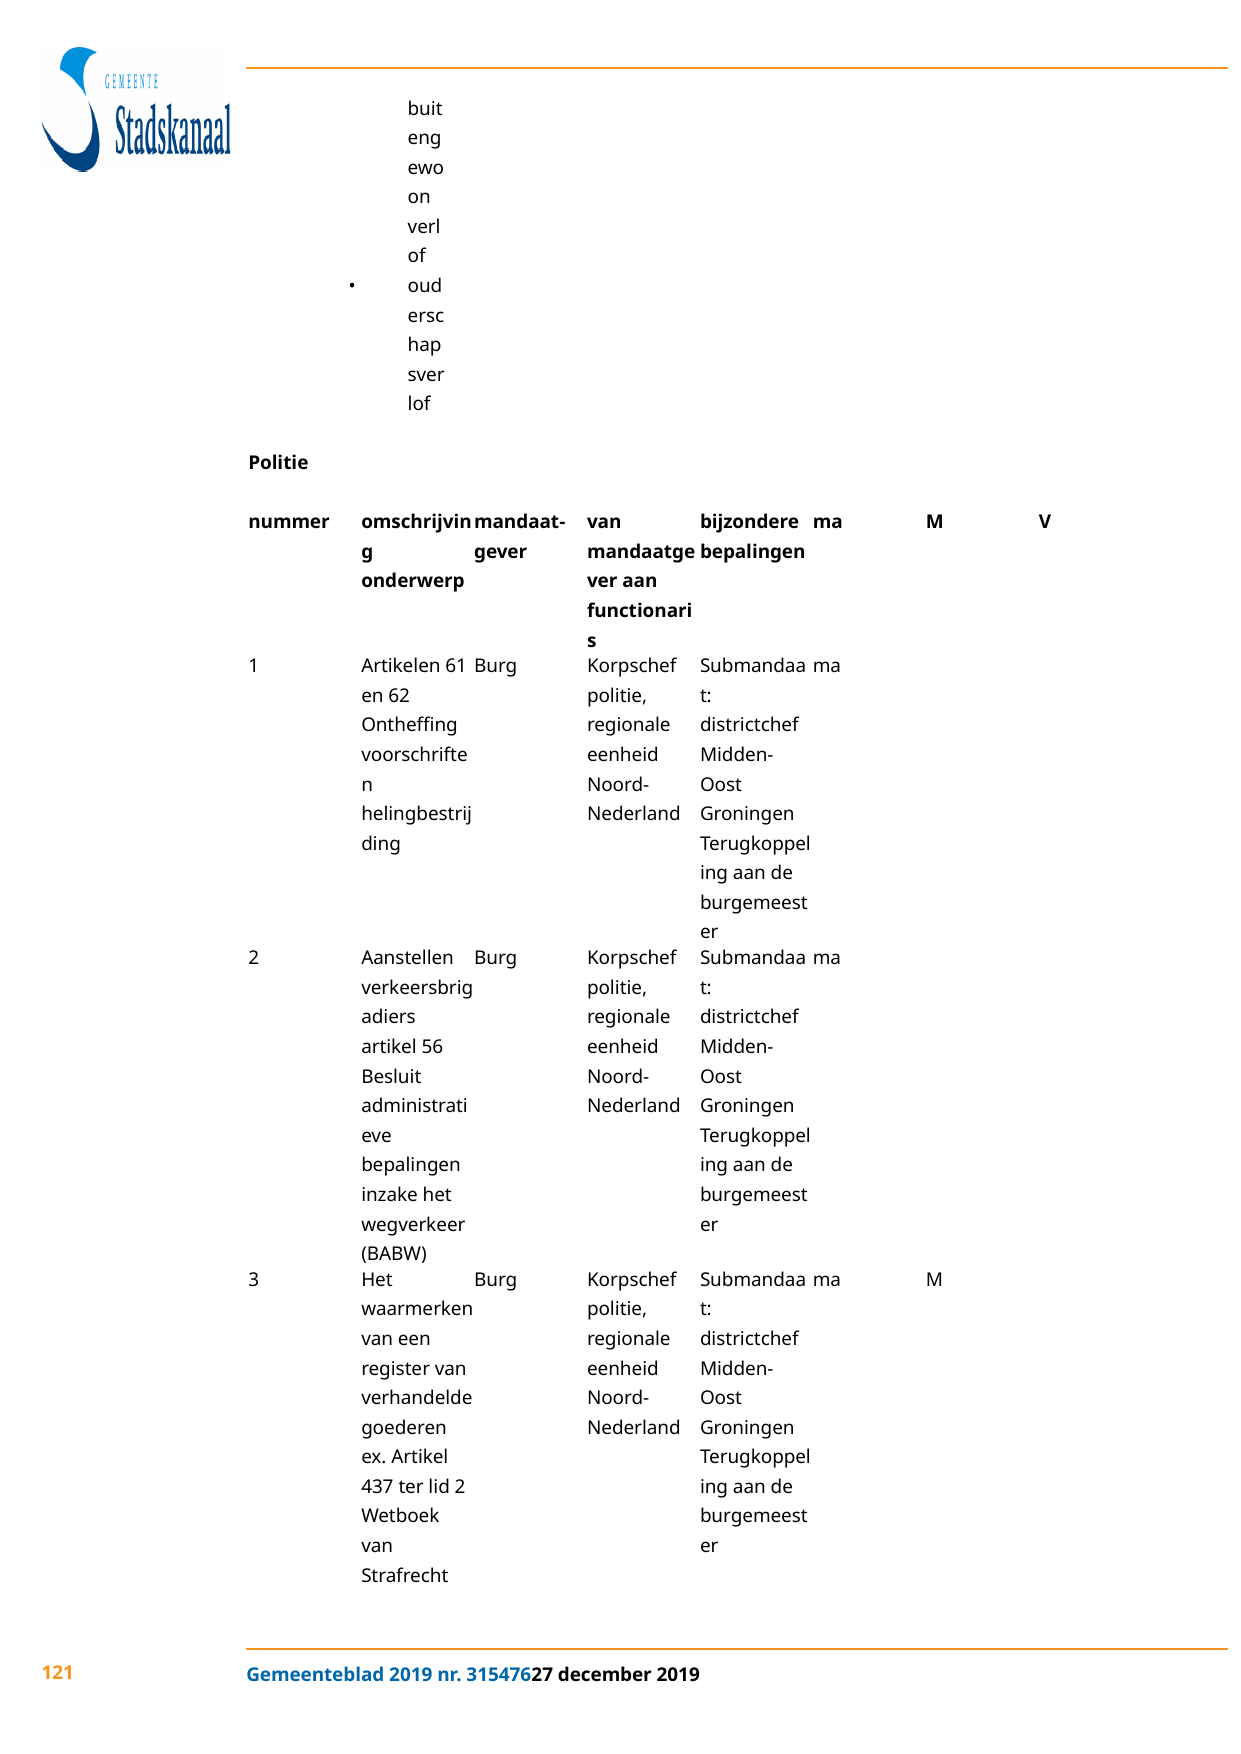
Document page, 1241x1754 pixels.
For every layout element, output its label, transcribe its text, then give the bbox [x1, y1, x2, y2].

table_cell Korpschef politie, regionale eenheid Noord-Nederland [587, 1266, 700, 1588]
table_cell [549, 95, 649, 416]
table_cell Burg [474, 1266, 587, 1588]
table_cell [1039, 653, 1152, 944]
table_cell [449, 95, 549, 416]
table_cell 1 [248, 653, 361, 944]
table_cell [1039, 1266, 1152, 1588]
table_header V [1039, 509, 1152, 652]
table_cell buitengewoon verlof ouderschapsverlof [348, 95, 449, 416]
table_cell Korpschef politie, regionale eenheid Noord-Nederland [587, 653, 700, 944]
table_cell [850, 95, 951, 416]
text Politie [248, 449, 1152, 475]
table_cell Submandaat: districtchef Midden-Oost Groningen Terugkoppeling aan de burgemeester [700, 1266, 813, 1588]
table_header bijzondere bepalingen [700, 509, 813, 652]
table_cell Burg [474, 653, 587, 944]
table_header van mandaatgever aan functionaris [587, 509, 700, 652]
table_cell Het waarmerken van een register van verhandelde goederen ex. Artikel 437 ter lid 2 Wetboek van Strafrecht [361, 1266, 474, 1588]
table_cell [750, 95, 850, 416]
table_cell Aanstellen verkeersbrigadiers artikel 56 Besluit administratieve bepalingen inzake het wegverkeer (BABW) [361, 945, 474, 1266]
table_header omschrijving onderwerp [361, 509, 474, 652]
table_cell [248, 95, 348, 416]
table_cell Korpschef politie, regionale eenheid Noord-Nederland [587, 945, 700, 1266]
table_cell 2 [248, 945, 361, 1266]
table_cell [951, 95, 1051, 416]
table_cell Artikelen 61 en 62 Ontheffing voorschriften helingbestrijding [361, 653, 474, 944]
table_cell [926, 653, 1038, 944]
table_header ma [813, 509, 926, 652]
table_header nummer [248, 509, 361, 652]
table_cell ma [813, 1266, 926, 1588]
table_header M [926, 509, 1038, 652]
table_header mandaat-gever [474, 509, 587, 652]
table_cell 3 [248, 1266, 361, 1588]
table_cell [1051, 95, 1152, 416]
table_cell [1039, 945, 1152, 1266]
picture [41, 47, 231, 172]
table_cell [926, 945, 1038, 1266]
table_cell ma [813, 945, 926, 1266]
table_cell Burg [474, 945, 587, 1266]
table_cell ma [813, 653, 926, 944]
table_cell [650, 95, 750, 416]
table_cell Submandaat: districtchef Midden-Oost Groningen Terugkoppeling aan de burgemeester [700, 945, 813, 1266]
table_cell M [926, 1266, 1038, 1588]
table_cell Submandaat: districtchef Midden-Oost Groningen Terugkoppeling aan de burgemeester [700, 653, 813, 944]
